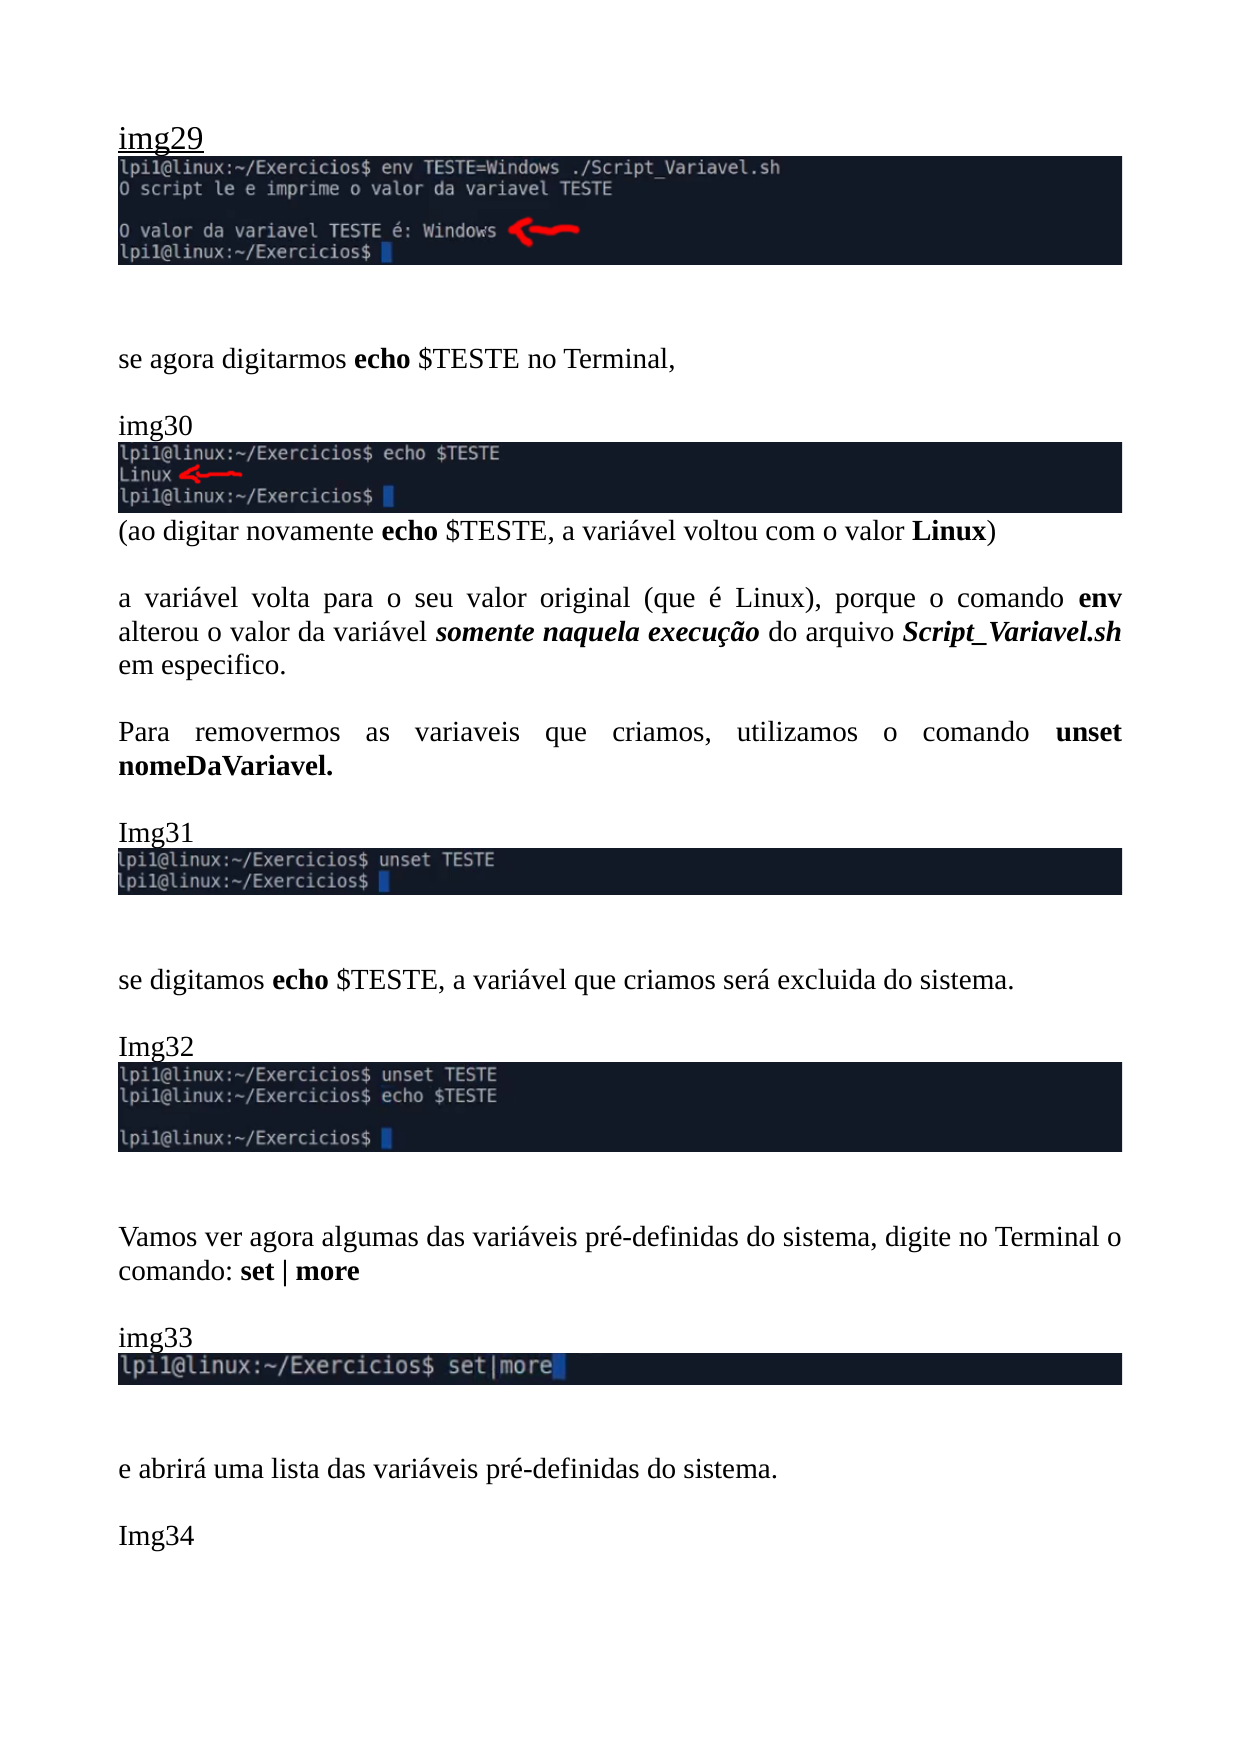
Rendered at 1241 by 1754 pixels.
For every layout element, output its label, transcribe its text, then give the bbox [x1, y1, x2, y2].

picture [118, 1062, 1123, 1152]
text (ao digitar novamente echo $TESTE, a variável voltou com o valor Linux) [118, 513, 1122, 547]
picture [118, 1353, 1123, 1385]
picture [118, 156, 1123, 265]
picture [118, 848, 1123, 895]
text a variável volta para o seu valor original (que é Linux), porque o comando env alterou o valor da variável somente naquela execução do arquivo Script_Variavel.sh em especifico. [118, 580, 1122, 681]
text Img34 [118, 1518, 1122, 1552]
text img33 [118, 1320, 1122, 1353]
text Img31 [118, 815, 1122, 848]
text img29 [118, 118, 1122, 156]
text e abrirá uma lista das variáveis pré-definidas do sistema. [118, 1451, 1122, 1485]
picture [118, 442, 1123, 513]
text img30 [118, 408, 1122, 442]
text Para removermos as variaveis que criamos, utilizamos o comando unset nomeDaVariavel. [118, 714, 1122, 781]
text Vamos ver agora algumas das variáveis pré-definidas do sistema, digite no Terminal o comando: set | more [118, 1219, 1122, 1286]
text se agora digitarmos echo $TESTE no Terminal, [118, 341, 1122, 375]
text Img32 [118, 1029, 1122, 1062]
text se digitamos echo $TESTE, a variável que criamos será excluida do sistema. [118, 962, 1122, 995]
